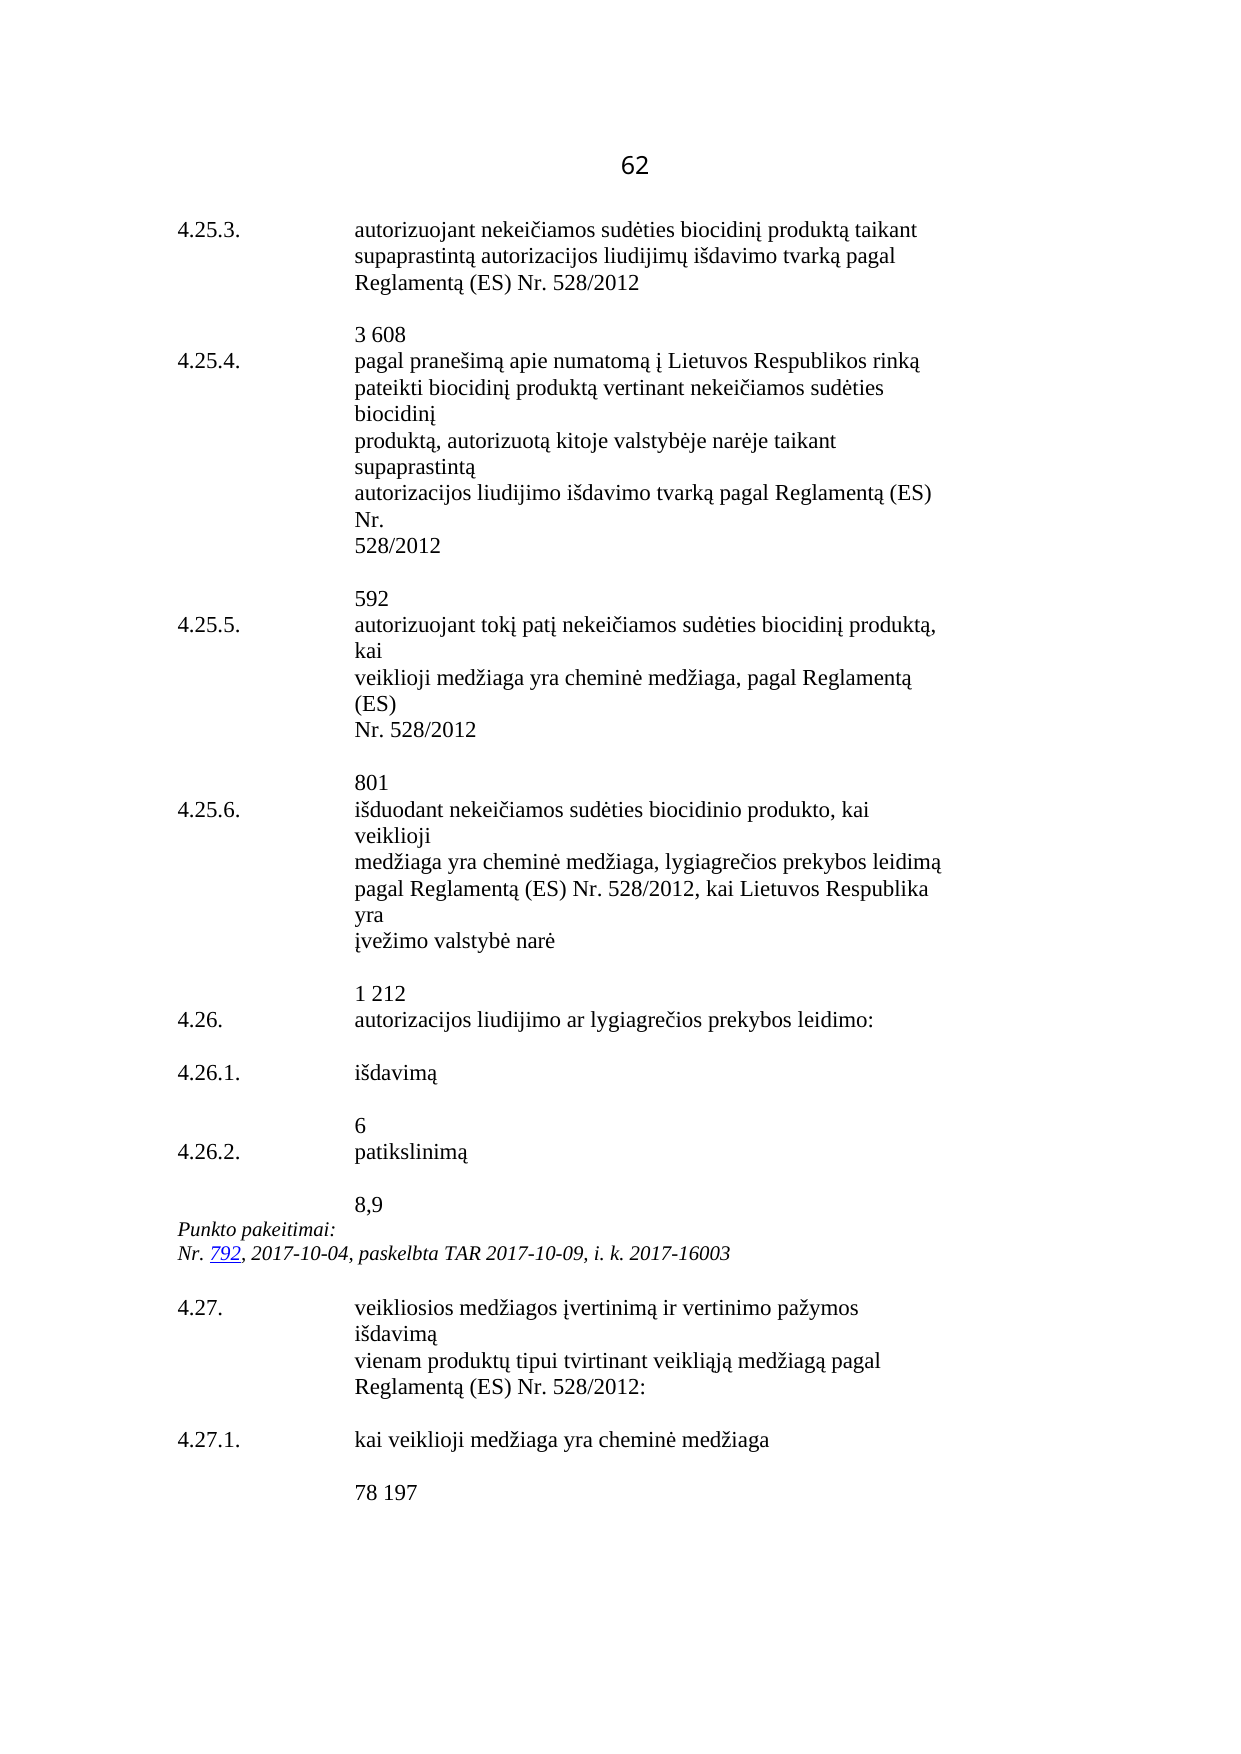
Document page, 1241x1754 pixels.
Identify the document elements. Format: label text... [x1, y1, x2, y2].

text 4.27. veikliosios medžiagos įvertinimą ir vertinimo pažymos išdavimą [177, 1294, 945, 1347]
text įvežimo valstybė narė 1 212 [354, 927, 945, 1006]
text Nr. 528/2012 801 [354, 717, 945, 796]
text 4.25.4. pagal pranešimą apie numatomą į Lietuvos Respublikos rinką [177, 348, 945, 374]
text autorizacijos liudijimo išdavimo tvarką pagal Reglamentą (ES) Nr. [354, 479, 945, 532]
text Nr. 792, 2017-10-04, paskelbta TAR 2017-10-09, i. k. 2017-16003 [177, 1241, 1092, 1265]
text 4.27.1. kai veiklioji medžiaga yra cheminė medžiaga 78 197 [177, 1426, 945, 1505]
text 528/2012 592 [354, 532, 945, 611]
text supaprastintą autorizacijos liudijimų išdavimo tvarką pagal [354, 242, 945, 268]
text Punkto pakeitimai: [177, 1217, 1092, 1241]
text produktą, autorizuotą kitoje valstybėje narėje taikant supaprastintą [354, 427, 945, 479]
text pagal Reglamentą (ES) Nr. 528/2012, kai Lietuvos Respublika yra [354, 875, 945, 927]
text pateikti biocidinį produktą vertinant nekeičiamos sudėties biocidinį [354, 374, 945, 427]
text 4.26. autorizacijos liudijimo ar lygiagrečios prekybos leidimo: [177, 1006, 945, 1059]
text medžiaga yra cheminė medžiaga, lygiagrečios prekybos leidimą [354, 848, 945, 875]
text 4.25.6. išduodant nekeičiamos sudėties biocidinio produkto, kai veiklioji [177, 796, 945, 848]
text 4.25.5. autorizuojant tokį patį nekeičiamos sudėties biocidinį produktą, kai [177, 611, 945, 664]
text 4.26.1. išdavimą 6 [177, 1059, 945, 1138]
text Reglamentą (ES) Nr. 528/2012: [354, 1373, 945, 1426]
text vienam produktų tipui tvirtinant veikliąją medžiagą pagal [354, 1347, 945, 1373]
text 4.26.2. patikslinimą 8,9 [177, 1138, 945, 1217]
text veiklioji medžiaga yra cheminė medžiaga, pagal Reglamentą (ES) [354, 664, 945, 717]
text 4.25.3. autorizuojant nekeičiamos sudėties biocidinį produktą taikant [177, 216, 945, 242]
text Reglamentą (ES) Nr. 528/2012 3 608 [354, 268, 945, 348]
